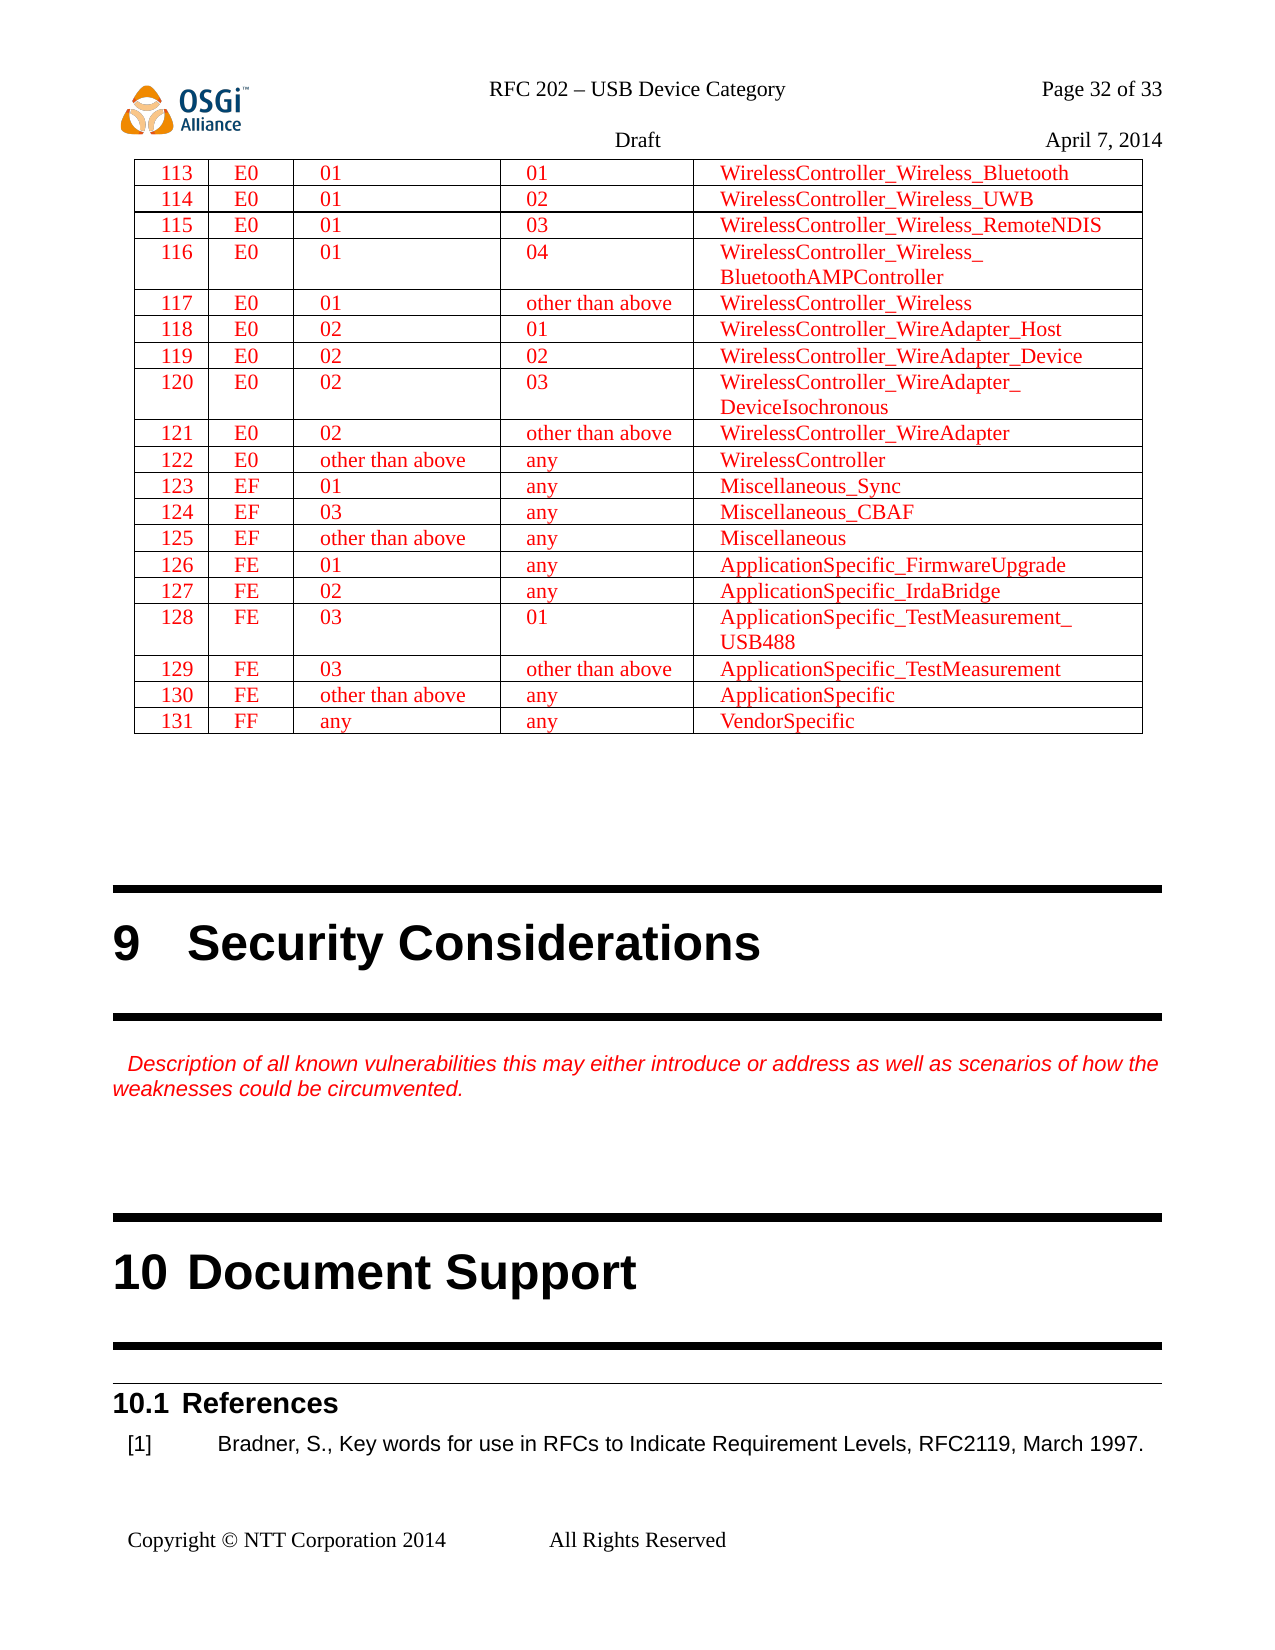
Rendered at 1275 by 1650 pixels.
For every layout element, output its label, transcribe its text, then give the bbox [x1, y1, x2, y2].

table_cell FF [209, 708, 293, 733]
table_cell 118 [135, 316, 208, 342]
table_cell 126 [135, 552, 208, 577]
table_cell 123 [135, 473, 208, 498]
table_cell WirelessController_Wireless [694, 290, 1142, 315]
table_cell 02 [294, 316, 500, 342]
table_cell 116 [135, 239, 208, 289]
table_cell 119 [135, 343, 208, 368]
table_cell any [501, 447, 693, 472]
table_cell 02 [294, 578, 500, 603]
table_cell 129 [135, 656, 208, 681]
table_cell E0 [209, 369, 293, 419]
table_cell Miscellaneous [694, 525, 1142, 551]
table_cell E0 [209, 213, 293, 238]
table_cell ApplicationSpecific_TestMeasurement_ USB488 [694, 604, 1142, 654]
table_cell FE [209, 604, 293, 654]
table_cell E0 [209, 447, 293, 472]
table_cell ApplicationSpecific_TestMeasurement [694, 656, 1142, 681]
table_cell WirelessController_WireAdapter [694, 420, 1142, 446]
table_cell 04 [501, 239, 693, 289]
picture [113, 78, 257, 142]
table_cell 124 [135, 499, 208, 524]
table_cell other than above [501, 420, 693, 446]
table_cell EF [209, 499, 293, 524]
table_cell 02 [294, 369, 500, 419]
table_cell any [294, 708, 500, 733]
table_cell ApplicationSpecific [694, 682, 1142, 707]
table_cell 01 [294, 186, 500, 211]
subtitle Security Considerations [112, 886, 1162, 1021]
table_cell 03 [294, 499, 500, 524]
table_cell 113 [135, 160, 208, 185]
table_cell other than above [501, 290, 693, 315]
table_cell 01 [501, 604, 693, 654]
table_cell 03 [294, 604, 500, 654]
table_cell E0 [209, 186, 293, 211]
table_cell other than above [294, 682, 500, 707]
table_cell 02 [294, 420, 500, 446]
table_cell other than above [294, 447, 500, 472]
list Bradner, S., Key words for use in RFCs to Indicate Requirement Levels, RFC2119, March 1997. [127, 1430, 1162, 1456]
table_cell 01 [294, 290, 500, 315]
table_cell 03 [501, 213, 693, 238]
table_cell WirelessController_Wireless_UWB [694, 186, 1142, 211]
table_cell FE [209, 682, 293, 707]
table_cell 01 [294, 213, 500, 238]
table_cell 121 [135, 420, 208, 446]
table_cell WirelessController_WireAdapter_Device [694, 343, 1142, 368]
table_cell 122 [135, 447, 208, 472]
table_cell Miscellaneous_Sync [694, 473, 1142, 498]
text Description of all known vulnerabilities this may either introduce or address as well as scenarios of how the weaknesses could be circumvented. [112, 1050, 1162, 1101]
table_cell ApplicationSpecific_FirmwareUpgrade [694, 552, 1142, 577]
table_cell any [501, 682, 693, 707]
table_cell 130 [135, 682, 208, 707]
table_cell 114 [135, 186, 208, 211]
table_cell 117 [135, 290, 208, 315]
table_cell WirelessController_WireAdapter_ DeviceIsochronous [694, 369, 1142, 419]
table_cell any [501, 499, 693, 524]
table_cell E0 [209, 343, 293, 368]
table_cell E0 [209, 290, 293, 315]
table_cell WirelessController_Wireless_Bluetooth [694, 160, 1142, 185]
table_cell 01 [501, 316, 693, 342]
table_cell any [501, 552, 693, 577]
table_cell ApplicationSpecific_IrdaBridge [694, 578, 1142, 603]
table_cell any [501, 578, 693, 603]
table_cell E0 [209, 239, 293, 289]
table_cell VendorSpecific [694, 708, 1142, 733]
table_cell FE [209, 552, 293, 577]
table_cell E0 [209, 160, 293, 185]
table_cell 03 [294, 656, 500, 681]
table_cell EF [209, 473, 293, 498]
table_cell FE [209, 578, 293, 603]
table_cell 115 [135, 213, 208, 238]
table_cell 01 [294, 239, 500, 289]
table_cell WirelessController [694, 447, 1142, 472]
table_cell 03 [501, 369, 693, 419]
table_cell 125 [135, 525, 208, 551]
subtitle Document Support [112, 1214, 1162, 1350]
table_cell any [501, 525, 693, 551]
table_cell other than above [501, 656, 693, 681]
table_cell any [501, 708, 693, 733]
table_cell WirelessController_WireAdapter_Host [694, 316, 1142, 342]
table_cell WirelessController_Wireless_ BluetoothAMPController [694, 239, 1142, 289]
table_cell any [501, 473, 693, 498]
table_cell 02 [501, 186, 693, 211]
table_cell 127 [135, 578, 208, 603]
table_cell WirelessController_Wireless_RemoteNDIS [694, 213, 1142, 238]
table_cell 01 [294, 160, 500, 185]
table_cell 01 [501, 160, 693, 185]
table_cell FE [209, 656, 293, 681]
table_cell 02 [501, 343, 693, 368]
table_cell 01 [294, 552, 500, 577]
table_cell E0 [209, 316, 293, 342]
table_cell E0 [209, 420, 293, 446]
table_cell 131 [135, 708, 208, 733]
table_cell 128 [135, 604, 208, 654]
subtitle References [112, 1384, 1162, 1420]
table_cell other than above [294, 525, 500, 551]
table_cell Miscellaneous_CBAF [694, 499, 1142, 524]
table_cell 01 [294, 473, 500, 498]
table_cell 02 [294, 343, 500, 368]
table_cell EF [209, 525, 293, 551]
table_cell 120 [135, 369, 208, 419]
